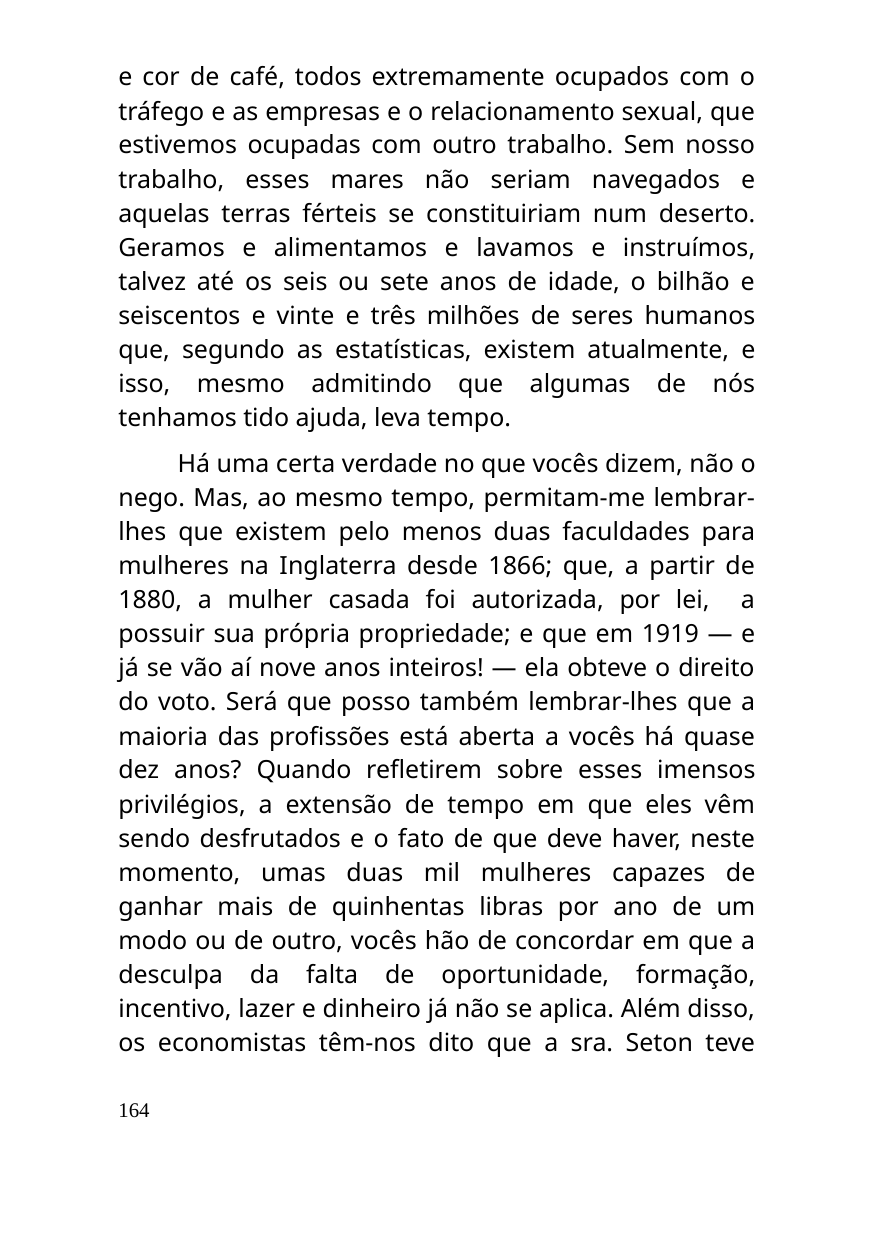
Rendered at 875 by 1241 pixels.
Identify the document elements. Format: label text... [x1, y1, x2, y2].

text Há uma certa verdade no que vocês dizem, não o nego. Mas, ao mesmo tempo, permitam-me lembrar-lhes que existem pelo menos duas faculdades para mulheres na Inglaterra desde 1866; que, a partir de 1880, a mulher casada foi autorizada, por lei, a possuir sua própria propriedade; e que em 1919 — e já se vão aí nove anos inteiros! — ela obteve o direito do voto. Será que posso também lembrar-lhes que a maioria das profissões está aberta a vocês há quase dez anos? Quando refletirem sobre esses imensos privilégios, a extensão de tempo em que eles vêm sendo desfrutados e o fato de que deve haver, neste momento, umas duas mil mulheres capazes de ganhar mais de quinhentas libras por ano de um modo ou de outro, vocês hão de concordar em que a desculpa da falta de oportunidade, formação, incentivo, lazer e dinheiro já não se aplica. Além disso, os economistas têm-nos dito que a sra. Seton teve [118, 446, 756, 1059]
text e cor de café, todos extremamente ocupados com o tráfego e as empresas e o relacionamento sexual, que estivemos ocupadas com outro trabalho. Sem nosso trabalho, esses mares não seriam navegados e aquelas terras férteis se constituiriam num deserto. Geramos e alimentamos e lavamos e instruímos, talvez até os seis ou sete anos de idade, o bilhão e seiscentos e vinte e três milhões de seres humanos que, segundo as estatísticas, existem atualmente, e isso, mesmo admitindo que algumas de nós tenhamos tido ajuda, leva tempo. [118, 59, 756, 434]
